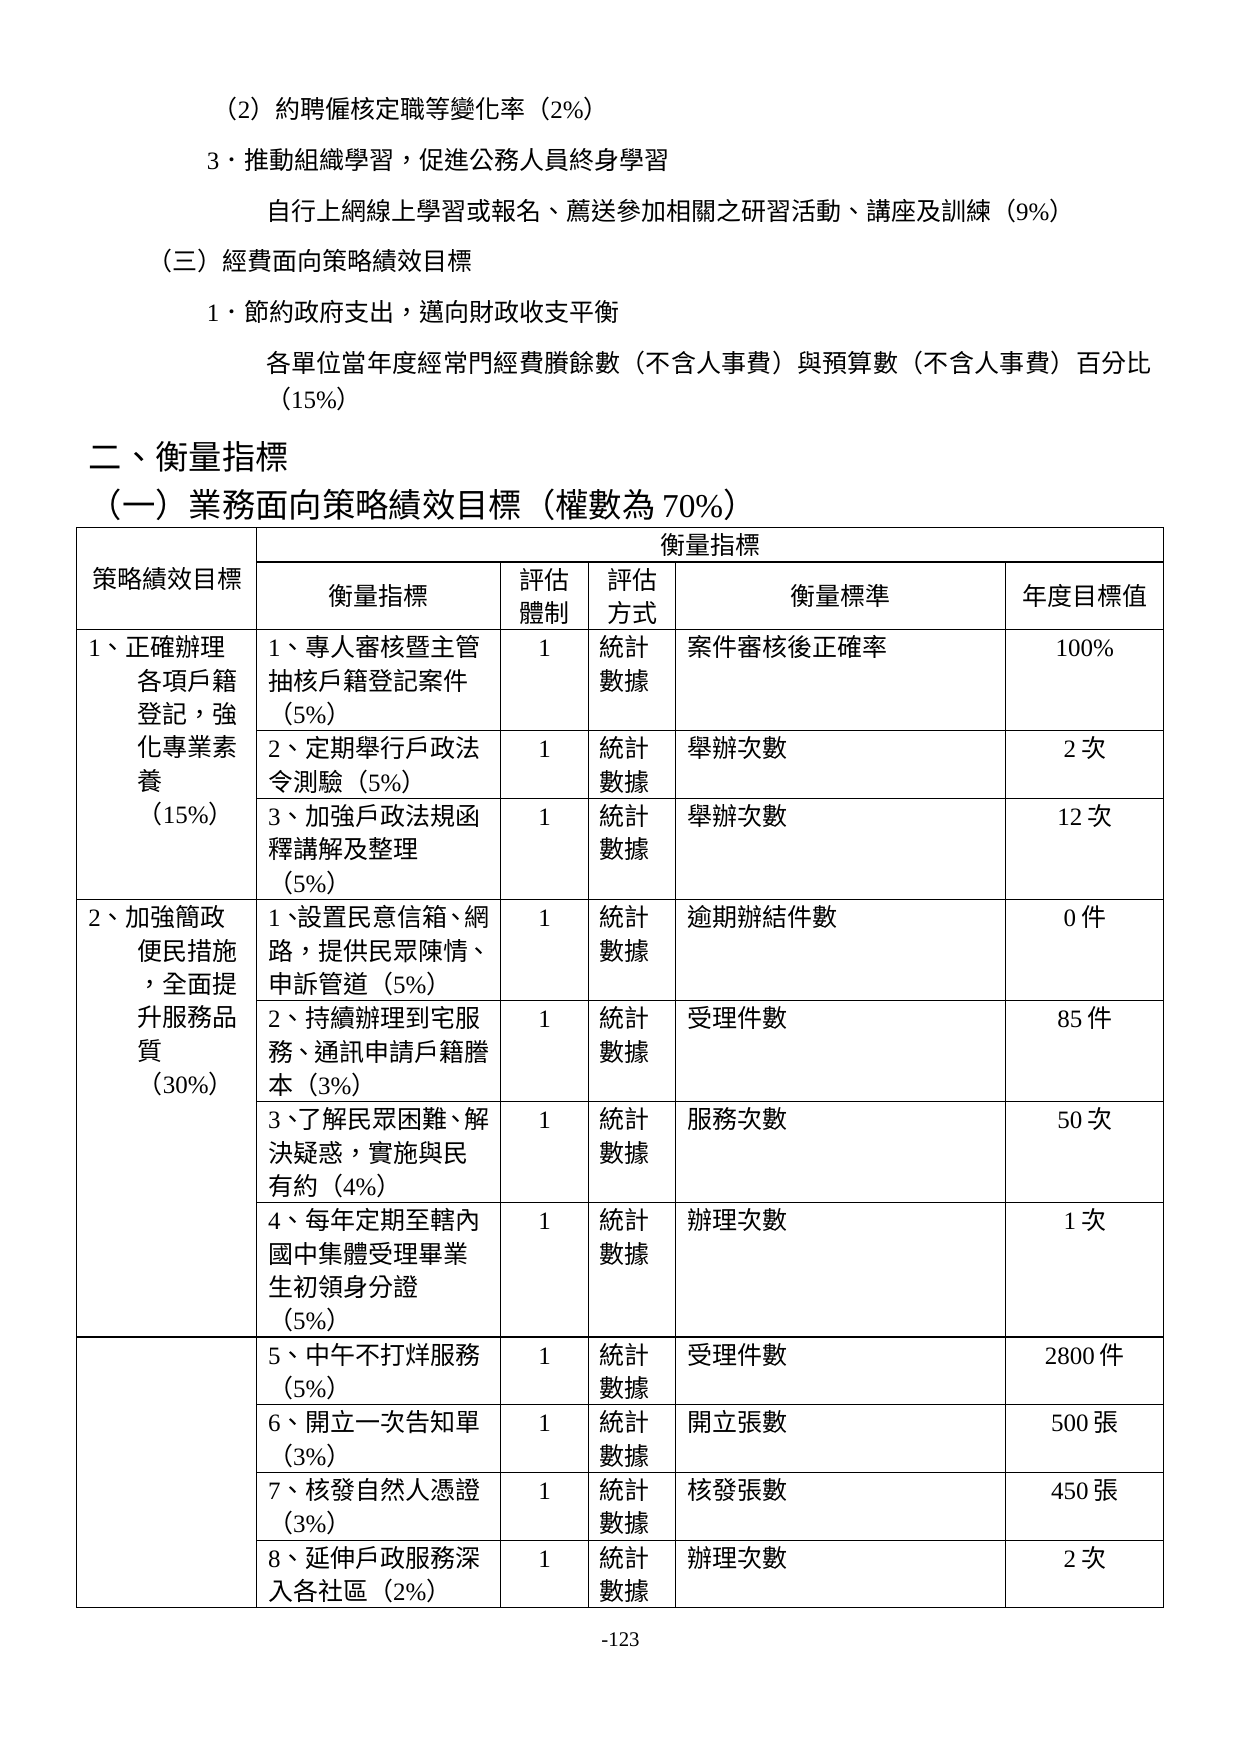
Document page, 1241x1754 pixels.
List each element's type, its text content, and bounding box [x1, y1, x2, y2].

table_cell 統計數據 [589, 1541, 675, 1607]
table_cell 加強簡政便民措施，全面提升服務品質（30%） [77, 900, 256, 1336]
table_cell 6、開立一次告知單（3%） [257, 1405, 500, 1472]
table_cell 評估方式 [589, 563, 675, 629]
table_cell 3、了解民眾困難、解決疑惑，實施與民有約（4%） [257, 1102, 500, 1202]
table_cell [77, 1472, 256, 1539]
table_cell 統計數據 [589, 799, 675, 899]
table_cell [77, 1540, 256, 1607]
table_cell 逾期辦結件數 [676, 900, 1005, 1000]
table_cell 核發張數 [676, 1473, 1005, 1539]
text （一）業務面向策略績效目標（權數為70%） [88, 479, 1152, 527]
table_cell 2次 [1006, 1541, 1163, 1607]
table_cell 統計數據 [589, 1203, 675, 1336]
table_cell 統計數據 [589, 1338, 675, 1404]
list 節約政府支出，邁向財政收支平衡 [207, 293, 1152, 329]
table_cell 5、中午不打烊服務（5%） [257, 1338, 500, 1404]
text 自行上網線上學習或報名、薦送參加相關之研習活動、講座及訓練（9%） [266, 191, 1152, 227]
table_cell 衡量指標 [257, 563, 500, 629]
table_cell 年度目標值 [1006, 563, 1163, 629]
table_cell 2、持續辦理到宅服務、通訊申請戶籍謄本（3%） [257, 1001, 500, 1101]
list 推動組織學習，促進公務人員終身學習 [207, 140, 1152, 176]
table_cell 案件審核後正確率 [676, 630, 1005, 730]
table_cell 100% [1006, 630, 1163, 730]
table_cell 統計數據 [589, 1473, 675, 1539]
table_cell 1 [501, 731, 588, 798]
table_cell 0件 [1006, 900, 1163, 1000]
table_cell 評估體制 [501, 563, 588, 629]
table_cell 85件 [1006, 1001, 1163, 1101]
table_cell 1 [501, 900, 588, 1000]
table_cell 12次 [1006, 799, 1163, 899]
table_header 策略績效目標 [77, 528, 256, 629]
list 約聘僱核定職等變化率（2%） [213, 89, 1152, 126]
text 二、衡量指標 [88, 431, 1152, 479]
table_cell 1 [501, 1203, 588, 1336]
table_header 衡量指標 [257, 528, 1163, 561]
table_cell 2、定期舉行戶政法令測驗（5%） [257, 731, 500, 798]
table_cell 1 [501, 1405, 588, 1472]
table_cell 2次 [1006, 731, 1163, 798]
table_cell 服務次數 [676, 1102, 1005, 1202]
table_cell 統計數據 [589, 731, 675, 798]
table_cell 舉辦次數 [676, 731, 1005, 798]
table_cell 500張 [1006, 1405, 1163, 1472]
table_cell 統計數據 [589, 630, 675, 730]
table_cell 450張 [1006, 1473, 1163, 1539]
table_cell [77, 1338, 256, 1404]
table_cell 統計數據 [589, 1405, 675, 1472]
table_cell [77, 1404, 256, 1472]
table_cell 3、加強戶政法規函釋講解及整理（5%） [257, 799, 500, 899]
table_cell 7、核發自然人憑證（3%） [257, 1473, 500, 1539]
text （三）經費面向策略績效目標 [148, 242, 1152, 278]
table_cell 衡量標準 [676, 563, 1005, 629]
table_cell 1、設置民意信箱、網路，提供民眾陳情、申訴管道（5%） [257, 900, 500, 1000]
table_cell 1 [501, 799, 588, 899]
table_cell 1 [501, 1473, 588, 1539]
table_cell 1次 [1006, 1203, 1163, 1336]
table_cell 50次 [1006, 1102, 1163, 1202]
table_cell 1 [501, 1541, 588, 1607]
table_cell 1 [501, 1001, 588, 1101]
table_cell 1 [501, 1338, 588, 1404]
table_cell 1 [501, 630, 588, 730]
table_cell 舉辦次數 [676, 799, 1005, 899]
table_cell 統計數據 [589, 1001, 675, 1101]
table_cell 正確辦理各項戶籍登記，強化專業素養（15%） [77, 630, 256, 899]
table_cell 4、每年定期至轄內國中集體受理畢業生初領身分證（5%） [257, 1203, 500, 1336]
table_cell 2800件 [1006, 1338, 1163, 1404]
table_cell 受理件數 [676, 1338, 1005, 1404]
table_cell 統計數據 [589, 1102, 675, 1202]
text 各單位當年度經常門經費賸餘數（不含人事費）與預算數（不含人事費）百分比（15%） [266, 343, 1152, 416]
table_cell 開立張數 [676, 1405, 1005, 1472]
table_cell 辦理次數 [676, 1203, 1005, 1336]
table_cell 1 [501, 1102, 588, 1202]
table_cell 1、專人審核暨主管抽核戶籍登記案件（5%） [257, 630, 500, 730]
table_cell 辦理次數 [676, 1541, 1005, 1607]
table_cell 統計數據 [589, 900, 675, 1000]
table_cell 8、延伸戶政服務深入各社區（2%） [257, 1541, 500, 1607]
table_cell 受理件數 [676, 1001, 1005, 1101]
